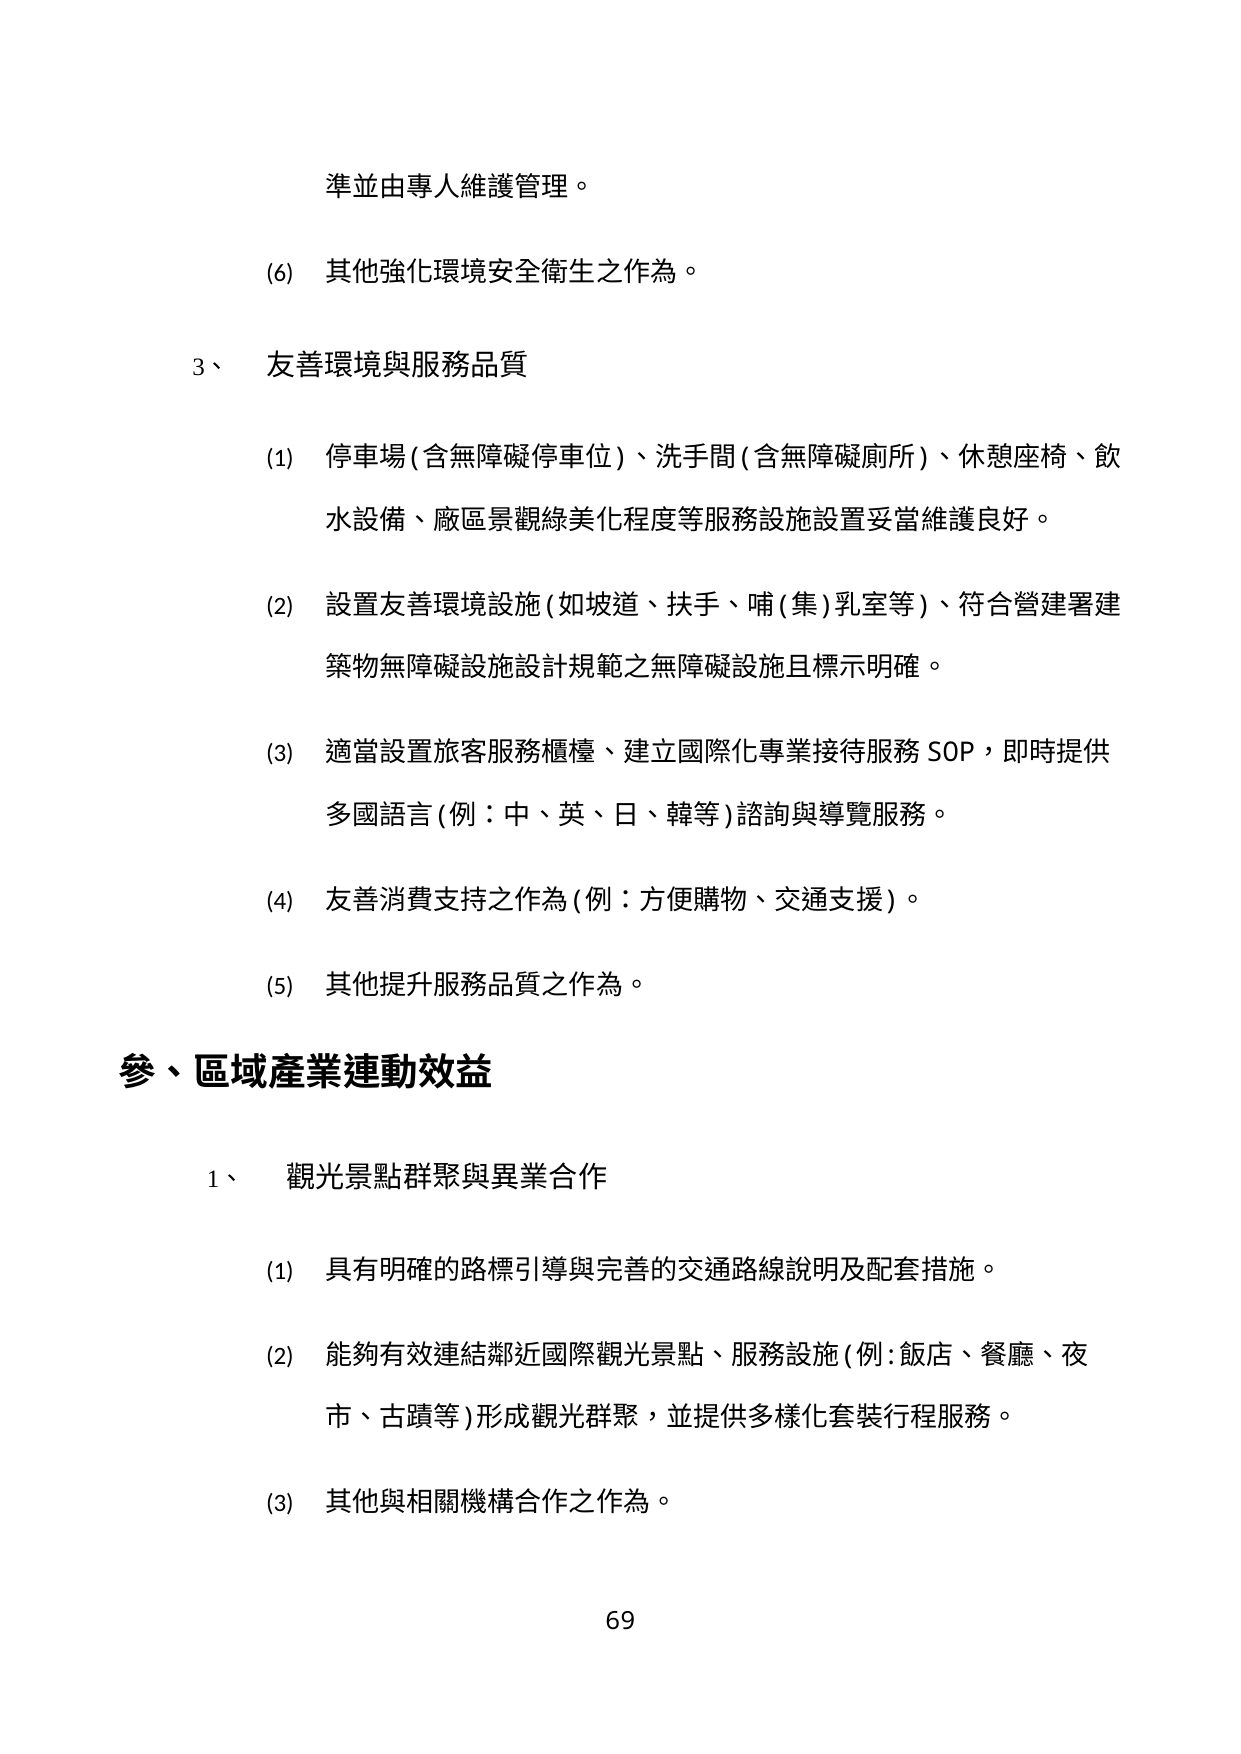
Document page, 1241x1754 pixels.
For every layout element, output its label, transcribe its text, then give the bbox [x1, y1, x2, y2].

list 具有明確的路標引導與完善的交通路線說明及配套措施。 [266, 1226, 1122, 1288]
text 參、區域產業連動效益 [118, 1033, 1178, 1096]
list 友善環境與服務品質 [192, 321, 1122, 383]
list 其他提升服務品質之作為。 [266, 941, 1122, 1003]
list 觀光景點群聚與異業合作 [207, 1133, 1122, 1196]
list 停車場(含無障礙停車位)、洗手間(含無障礙廁所)、休憩座椅、飲水設備、廠區景觀綠美化程度等服務設施設置妥當維護良好。 [266, 413, 1122, 538]
list 適當設置旅客服務櫃檯、建立國際化專業接待服務SOP，即時提供多國語言(例：中、英、日、韓等)諮詢與導覽服務。 [266, 708, 1122, 833]
list 其他與相關機構合作之作為。 [266, 1458, 1122, 1521]
list 設置友善環境設施(如坡道、扶手、哺(集)乳室等)、符合營建署建築物無障礙設施設計規範之無障礙設施且標示明確。 [266, 561, 1122, 686]
list 其他強化環境安全衛生之作為。 [266, 228, 1122, 291]
list 能夠有效連結鄰近國際觀光景點、服務設施(例:飯店、餐廳、夜 市、古蹟等)形成觀光群聚，並提供多樣化套裝行程服務。 [266, 1311, 1122, 1436]
list 準並由專人維護管理。 [266, 143, 1122, 206]
list 友善消費支持之作為(例：方便購物、交通支援)。 [266, 856, 1122, 918]
